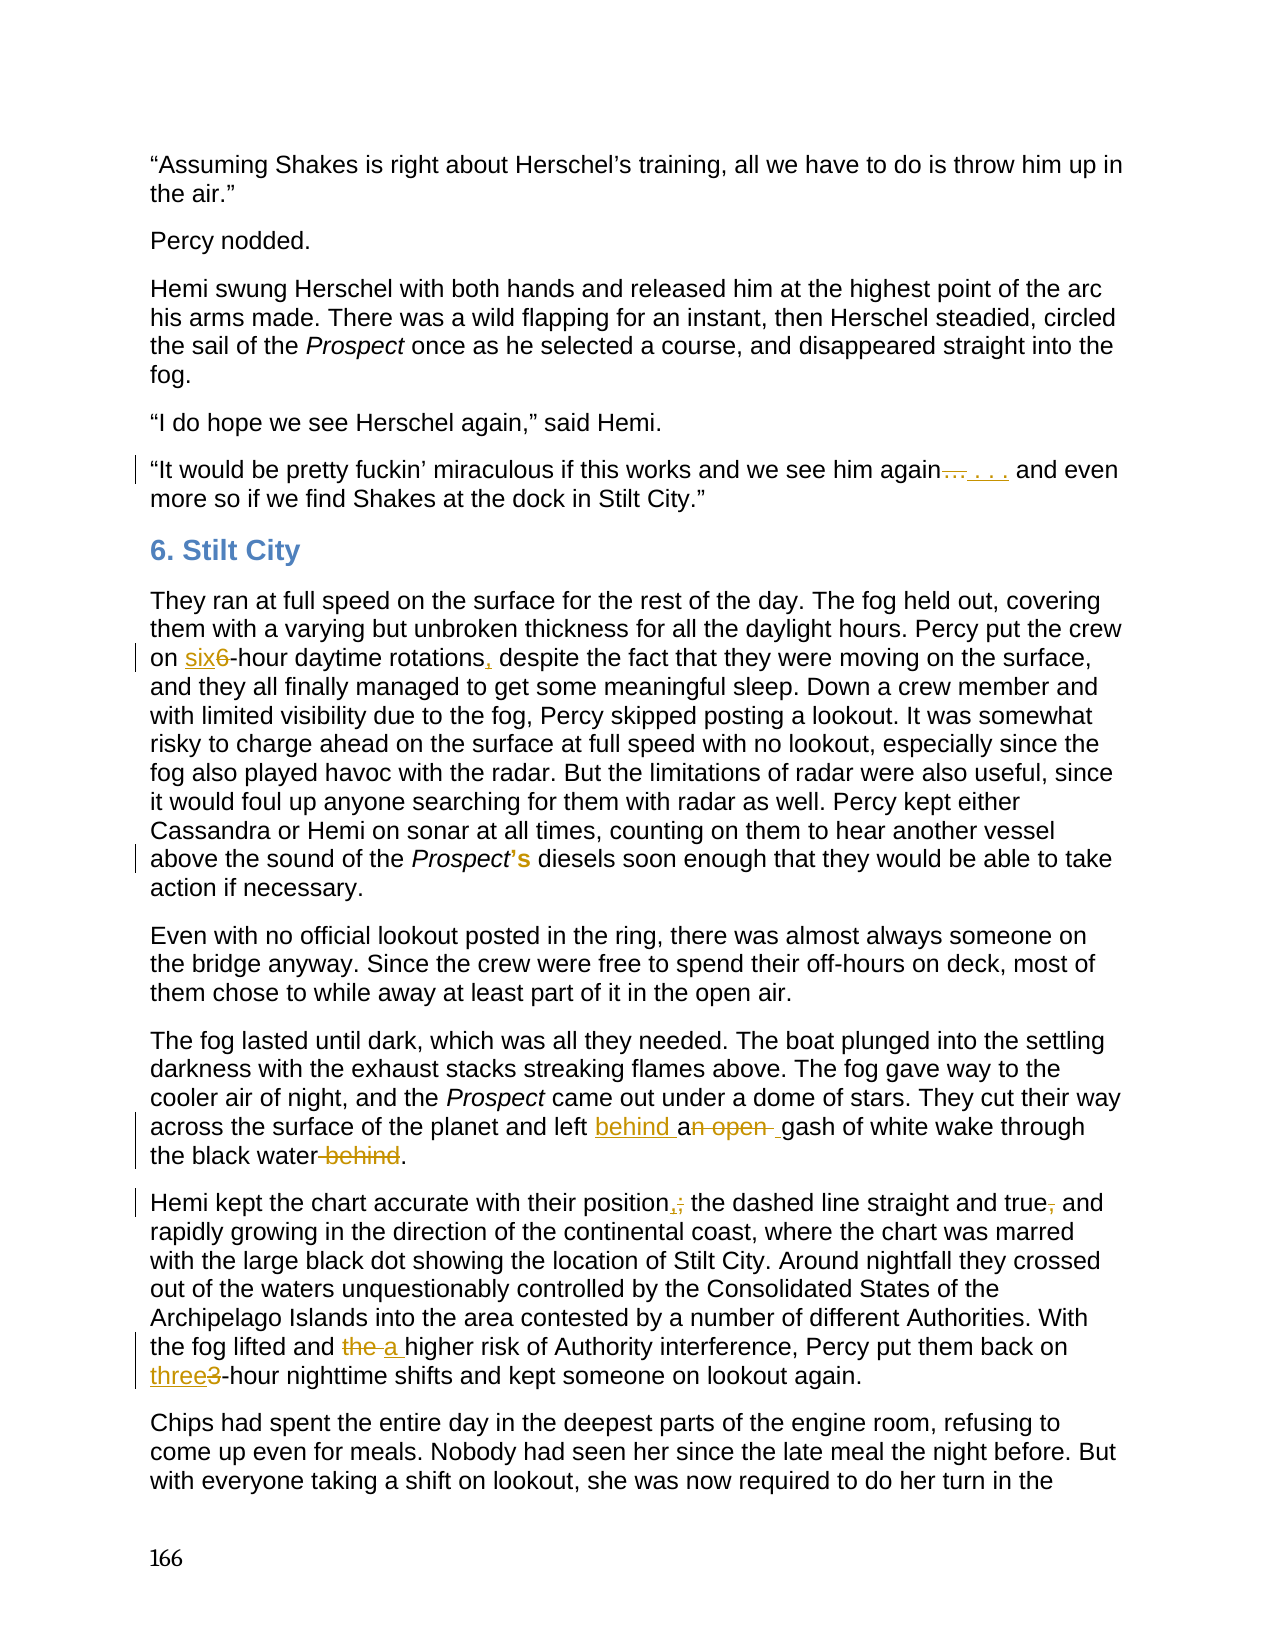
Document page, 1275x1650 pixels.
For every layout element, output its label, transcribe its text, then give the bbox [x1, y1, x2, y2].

text Percy nodded. [150, 226, 1125, 255]
text Chips had spent the entire day in the deepest parts of the engine room, refusing to come up even for meals. Nobody had seen her since the late meal the night before. But with everyone taking a shift on lookout, she was now required to do her turn in the [150, 1408, 1125, 1494]
text Even with no official lookout posted in the ring, there was almost always someone on the bridge anyway. Since the crew were free to spend their off-hours on deck, most of them chose to while away at least part of it in the open air. [150, 921, 1125, 1007]
text “It would be pretty fuckin’ miraculous if this works and we see him again . . . and even more so if we find Shakes at the dock in Stilt City.” [150, 455, 1125, 512]
text “I do hope we see Herschel again,” said Hemi. [150, 407, 1125, 436]
text The fog lasted until dark, which was all they needed. The boat plunged into the settling darkness with the exhaust stacks streaking flames above. The fog gave way to the cooler air of night, and the Prospect came out under a dome of stars. They cut their way across the surface of the planet and left behind a gash of white wake through the black water. [150, 1026, 1125, 1169]
text Hemi kept the chart accurate with their position, the dashed line straight and true and rapidly growing in the direction of the continental coast, where the chart was marred with the large black dot showing the location of Stilt City. Around nightfall they crossed out of the waters unquestionably controlled by the Consolidated States of the Archipelago Islands into the area contested by a number of different Authorities. With the fog lifted and a higher risk of Authority interference, Percy put them back on three-hour nighttime shifts and kept someone on lookout again. [150, 1188, 1125, 1389]
subtitle 6. Stilt City [150, 533, 1125, 567]
text Hemi swung Herschel with both hands and released him at the highest point of the arc his arms made. There was a wild flapping for an instant, then Herschel steadied, circled the sail of the Prospect once as he selected a course, and disappeared straight into the fog. [150, 274, 1125, 389]
text “Assuming Shakes is right about Herschel’s training, all we have to do is throw him up in the air.” [150, 150, 1125, 207]
text They ran at full speed on the surface for the rest of the day. The fog held out, covering them with a varying but unbroken thickness for all the daylight hours. Percy put the crew on six-hour daytime rotations, despite the fact that they were moving on the surface, and they all finally managed to get some meaningful sleep. Down a crew member and with limited visibility due to the fog, Percy skipped posting a lookout. It was somewhat risky to charge ahead on the surface at full speed with no lookout, especially since the fog also played havoc with the radar. But the limitations of radar were also useful, since it would foul up anyone searching for them with radar as well. Percy kept either Cassandra or Hemi on sonar at all times, counting on them to hear another vessel above the sound of the Prospect’s diesels soon enough that they would be able to take action if necessary. [150, 586, 1125, 902]
